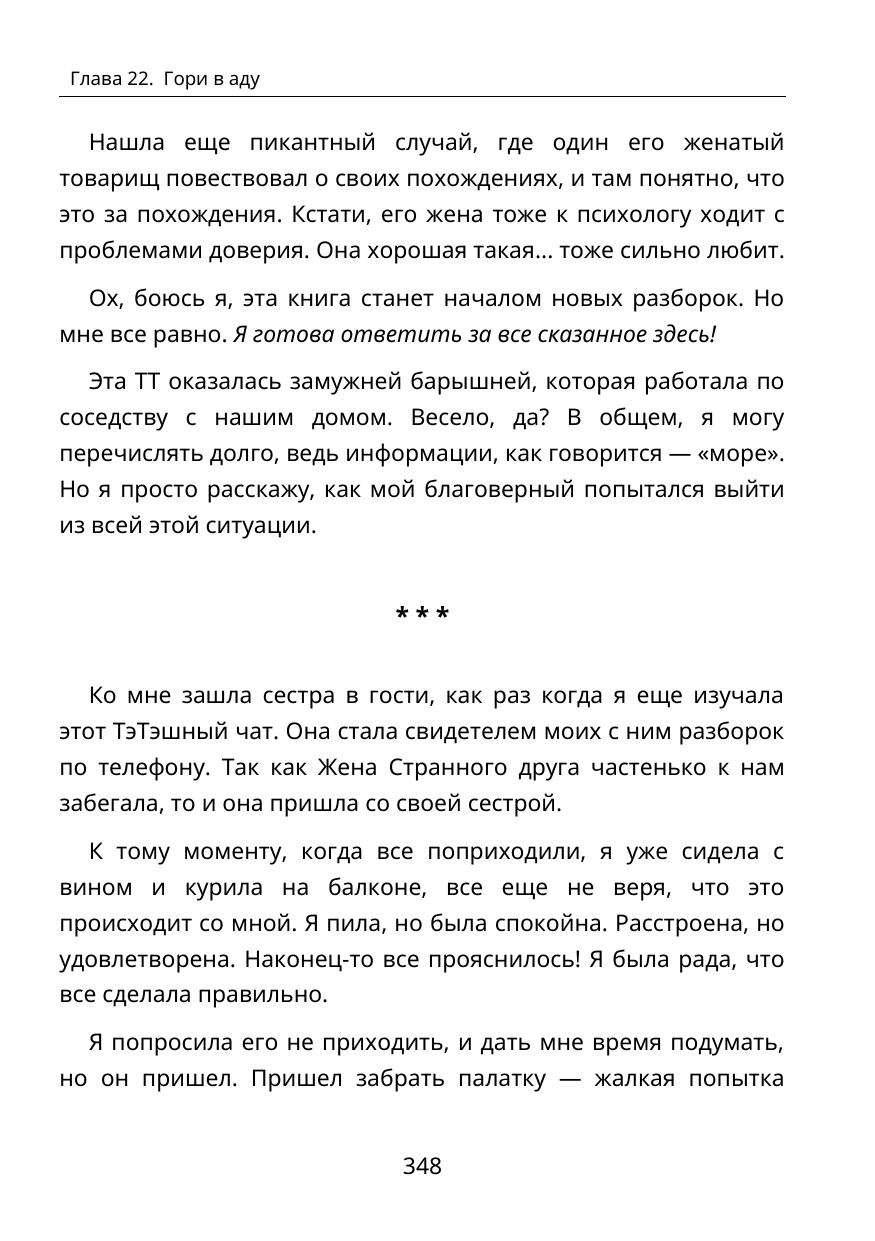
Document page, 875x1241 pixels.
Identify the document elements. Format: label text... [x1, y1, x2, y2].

text Эта ТТ оказалась замужней барышней, которая работала по соседству с нашим домом. Весело, да? В общем, я могу перечислять долго, ведь информации, как говорится — «море». Но я просто расскажу, как мой благоверный попытался выйти из всей этой ситуации. [59, 365, 786, 540]
text Ох, боюсь я, эта книга станет началом новых разборок. Но мне все равно. Я готова ответить за все сказанное здесь! [59, 282, 786, 349]
text К тому моменту, когда все поприходили, я уже сидела с вином и курила на балконе, все еще не веря, что это происходит со мной. Я пила, но была спокойна. Расстроена, но удовлетворена. Наконец-то все прояснилось! Я была рада, что все сделала правильно. [59, 835, 786, 1010]
text Я попросила его не приходить, и дать мне время подумать, но он пришел. Пришел забрать палатку — жалкая попытка [59, 1026, 786, 1093]
text Нашла еще пикантный случай, где один его женатый товарищ повествовал о своих похождениях, и там понятно, что это за похождения. Кстати, его жена тоже к психологу ходит с проблемами доверия. Она хорошая такая... тоже сильно любит. [59, 126, 786, 265]
subtitle * * * [59, 598, 786, 632]
text Ко мне зашла сестра в гости, как раз когда я еще изучала этот ТэТэшный чат. Она стала свидетелем моих с ним разборок по телефону. Так как Жена Странного друга частенько к нам забегала, то и она пришла со своей сестрой. [59, 679, 786, 818]
